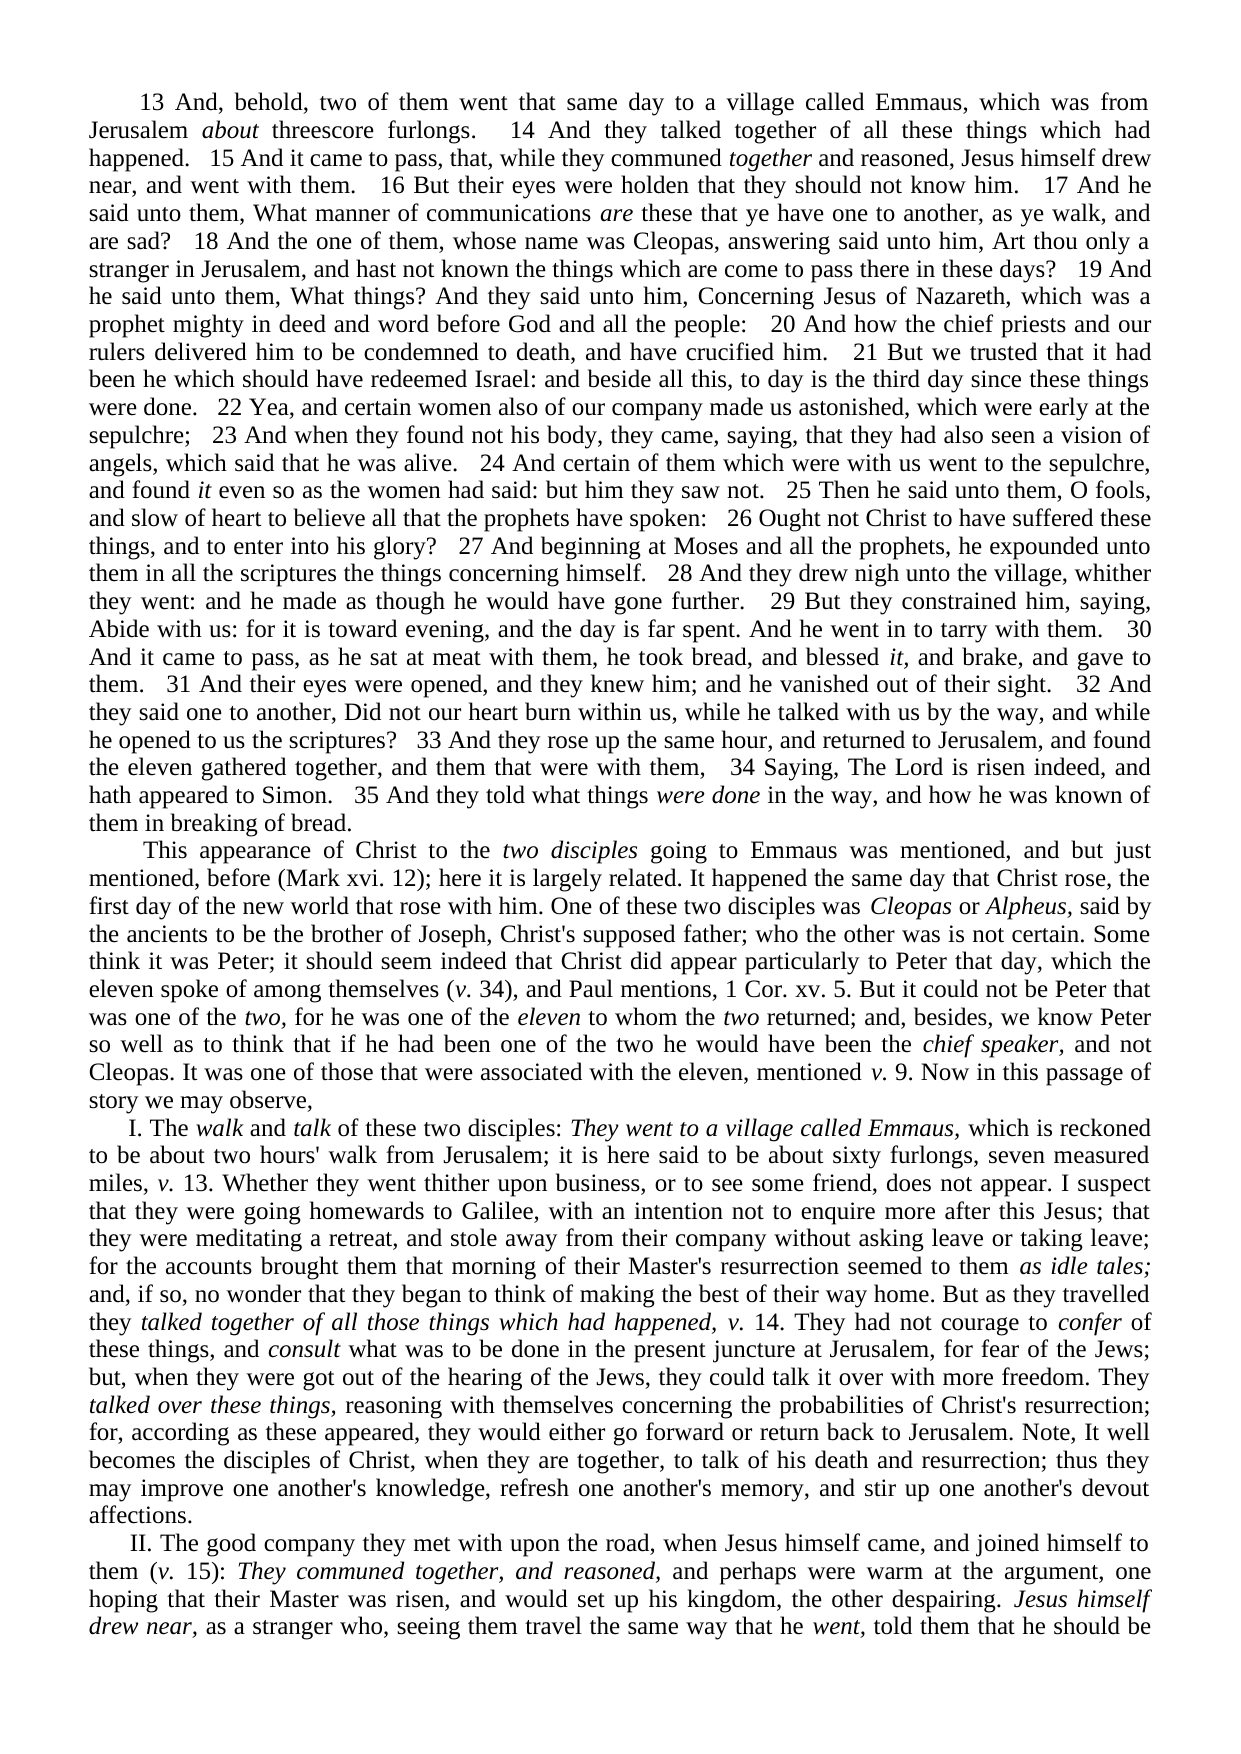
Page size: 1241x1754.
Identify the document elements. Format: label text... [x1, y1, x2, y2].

text 13 And, behold, two of them went that same day to a village called Emmaus, which was from Jerusalem about threescore furlongs. 14 And they talked together of all these things which had happened. 15 And it came to pass, that, while they communed together and reasoned, Jesus himself drew near, and went with them. 16 But their eyes were holden that they should not know him. 17 And he said unto them, What manner of communications are these that ye have one to another, as ye walk, and are sad? 18 And the one of them, whose name was Cleopas, answering said unto him, Art thou only a stranger in Jerusalem, and hast not known the things which are come to pass there in these days? 19 And he said unto them, What things? And they said unto him, Concerning Jesus of Nazareth, which was a prophet mighty in deed and word before God and all the people: 20 And how the chief priests and our rulers delivered him to be condemned to death, and have crucified him. 21 But we trusted that it had been he which should have redeemed Israel: and beside all this, to day is the third day since these things were done. 22 Yea, and certain women also of our company made us astonished, which were early at the sepulchre; 23 And when they found not his body, they came, saying, that they had also seen a vision of angels, which said that he was alive. 24 And certain of them which were with us went to the sepulchre, and found it even so as the women had said: but him they saw not. 25 Then he said unto them, O fools, and slow of heart to believe all that the prophets have spoken: 26 Ought not Christ to have suffered these things, and to enter into his glory? 27 And beginning at Moses and all the prophets, he expounded unto them in all the scriptures the things concerning himself. 28 And they drew nigh unto the village, whither they went: and he made as though he would have gone further. 29 But they constrained him, saying, Abide with us: for it is toward evening, and the day is far spent. And he went in to tarry with them. 30 And it came to pass, as he sat at meat with them, he took bread, and blessed it, and brake, and gave to them. 31 And their eyes were opened, and they knew him; and he vanished out of their sight. 32 And they said one to another, Did not our heart burn within us, while he talked with us by the way, and while he opened to us the scriptures? 33 And they rose up the same hour, and returned to Jerusalem, and found the eleven gathered together, and them that were with them, 34 Saying, The Lord is risen indeed, and hath appeared to Simon. 35 And they told what things were done in the way, and how he was known of them in breaking of bread. [88, 88, 1152, 837]
text II. The good company they met with upon the road, when Jesus himself came, and joined himself to them (v. 15): They communed together, and reasoned, and perhaps were warm at the argument, one hoping that their Master was risen, and would set up his kingdom, the other despairing. Jesus himself drew near, as a stranger who, seeing them travel the same way that he went, told them that he should be [88, 1529, 1152, 1640]
text This appearance of Christ to the two disciples going to Emmaus was mentioned, and but just mentioned, before (Mark xvi. 12); here it is largely related. It happened the same day that Christ rose, the first day of the new world that rose with him. One of these two disciples was Cleopas or Alpheus, said by the ancients to be the brother of Joseph, Christ's supposed father; who the other was is not certain. Some think it was Peter; it should seem indeed that Christ did appear particularly to Peter that day, which the eleven spoke of among themselves (v. 34), and Paul mentions, 1 Cor. xv. 5. But it could not be Peter that was one of the two, for he was one of the eleven to whom the two returned; and, besides, we know Peter so well as to think that if he had been one of the two he would have been the chief speaker, and not Cleopas. It was one of those that were associated with the eleven, mentioned v. 9. Now in this passage of story we may observe, [88, 837, 1152, 1114]
text I. The walk and talk of these two disciples: They went to a village called Emmaus, which is reckoned to be about two hours' walk from Jerusalem; it is here said to be about sixty furlongs, seven measured miles, v. 13. Whether they went thither upon business, or to see some friend, does not appear. I suspect that they were going homewards to Galilee, with an intention not to enquire more after this Jesus; that they were meditating a retreat, and stole away from their company without asking leave or taking leave; for the accounts brought them that morning of their Master's resurrection seemed to them as idle tales; and, if so, no wonder that they began to think of making the best of their way home. But as they travelled they talked together of all those things which had happened, v. 14. They had not courage to confer of these things, and consult what was to be done in the present juncture at Jerusalem, for fear of the Jews; but, when they were got out of the hearing of the Jews, they could talk it over with more freedom. They talked over these things, reasoning with themselves concerning the probabilities of Christ's resurrection; for, according as these appeared, they would either go forward or return back to Jerusalem. Note, It well becomes the disciples of Christ, when they are together, to talk of his death and resurrection; thus they may improve one another's knowledge, refresh one another's memory, and stir up one another's devout affections. [88, 1114, 1152, 1529]
